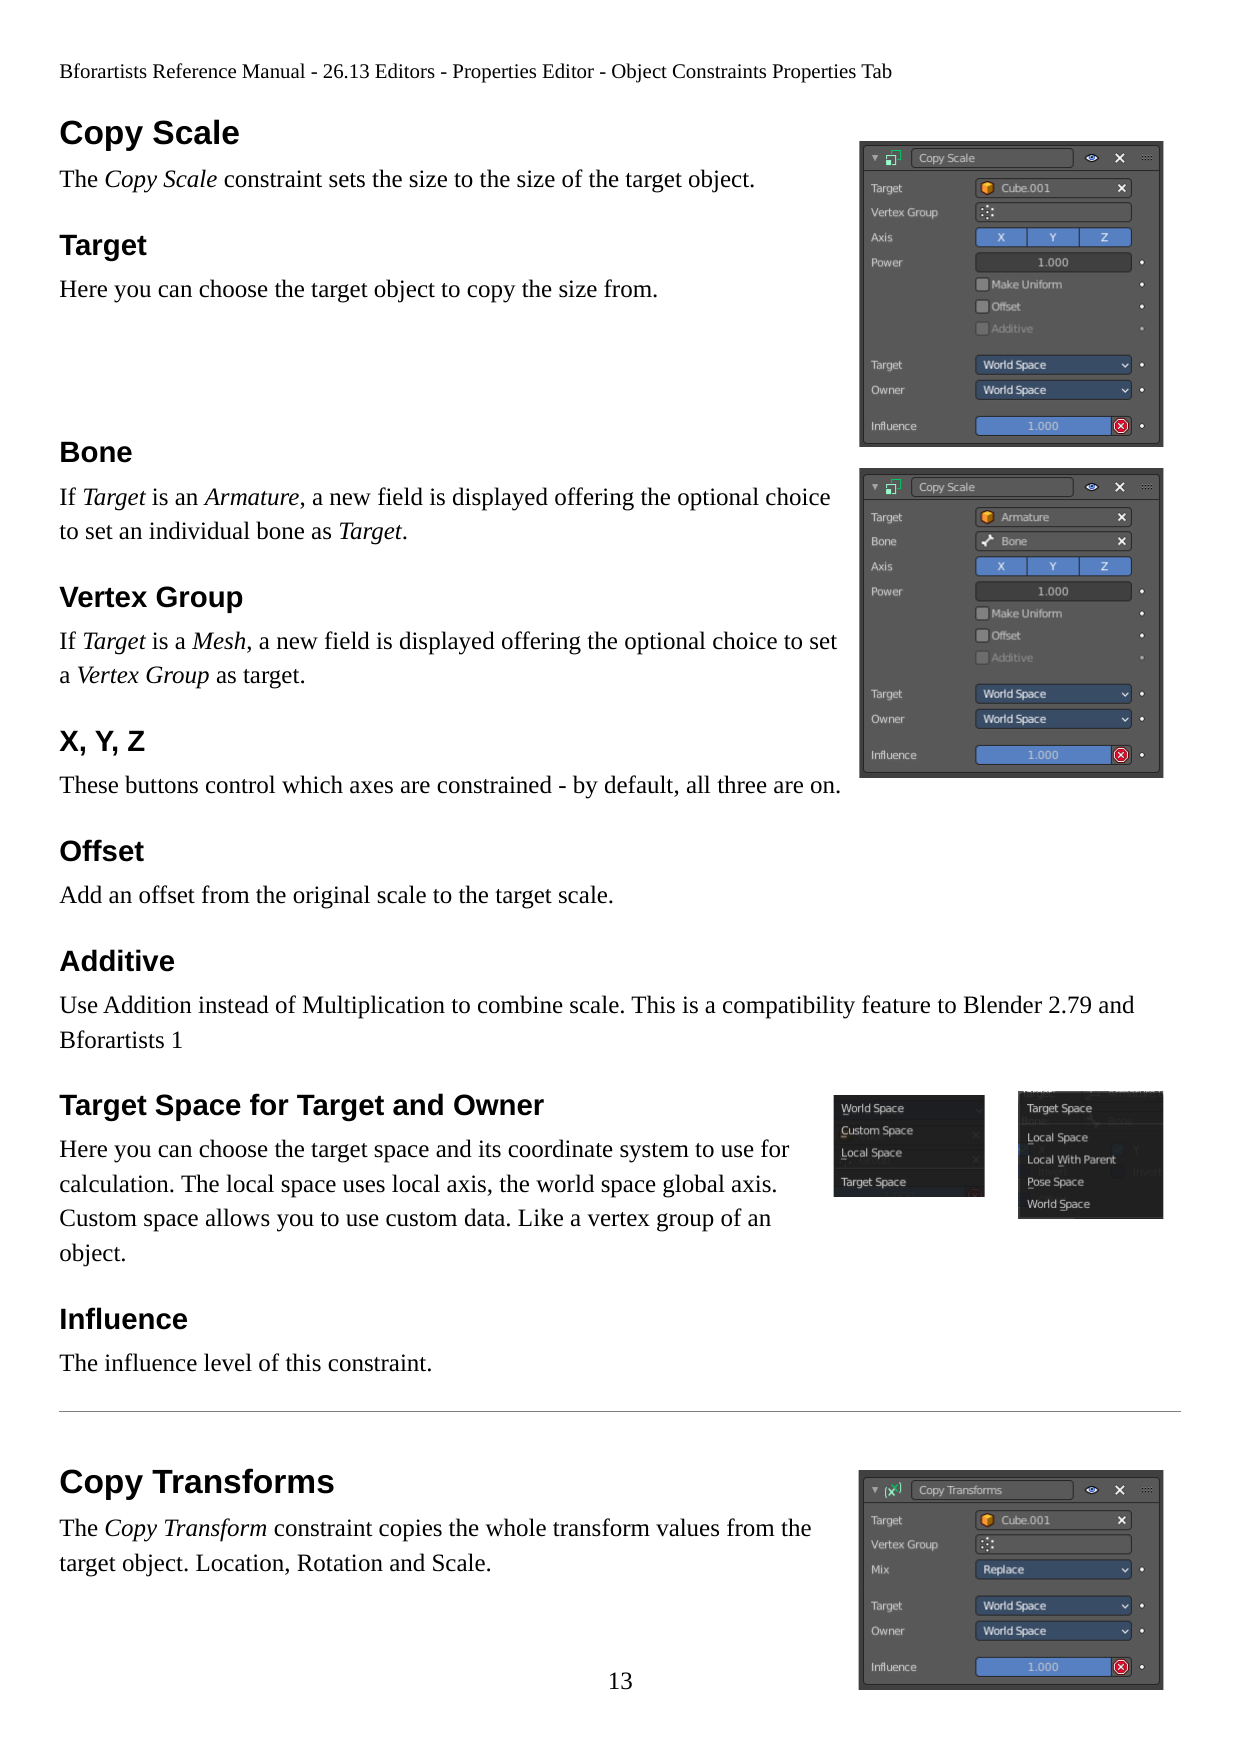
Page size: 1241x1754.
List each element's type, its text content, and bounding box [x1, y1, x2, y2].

subtitle [1164, 227, 1181, 261]
subtitle [1164, 724, 1181, 758]
picture [858, 1470, 1164, 1690]
text These buttons control which axes are constrained - by default, all three are on. [59, 770, 1181, 799]
subtitle Copy Transforms [59, 1462, 1181, 1501]
subtitle Vertex Group [59, 580, 859, 613]
subtitle Copy Scale [59, 113, 1181, 151]
subtitle X, Y, Z [59, 724, 859, 758]
subtitle Target Space for Target and Owner [59, 1088, 1181, 1122]
text If Target is a Mesh, a new field is displayed offering the optional choice to set a Vertex Group as target. [59, 626, 859, 689]
subtitle Influence [59, 1302, 1181, 1335]
subtitle Target [59, 227, 859, 261]
picture [833, 1095, 985, 1197]
text The Copy Scale constraint sets the size to the size of the target object. [59, 164, 859, 192]
text Here you can choose the target object to copy the size from. [59, 274, 859, 302]
text If Target is an Armature, a new field is displayed offering the optional choice to set an individual bone as Target. [59, 482, 859, 545]
text The influence level of this constraint. [59, 1348, 1181, 1377]
subtitle Offset [59, 834, 1181, 868]
text Use Addition instead of Multiplication to combine scale. This is a compatibility feature to Blender 2.79 and Bforartists 1 [59, 990, 1181, 1053]
subtitle [1164, 580, 1181, 613]
text Here you can choose the target space and its coordinate system to use for calculation. The local space uses local axis, the world space global axis. Custom space allows you to use custom data. Like a vertex group of an object. [59, 1134, 1181, 1267]
text Add an offset from the original scale to the target scale. [59, 880, 1181, 909]
picture [859, 141, 1164, 447]
subtitle Bone [59, 435, 1181, 469]
picture [1018, 1091, 1164, 1219]
subtitle Additive [59, 944, 1181, 978]
picture [859, 468, 1164, 778]
text The Copy Transform constraint copies the whole transform values from the target object. Location, Rotation and Scale. [59, 1513, 858, 1576]
